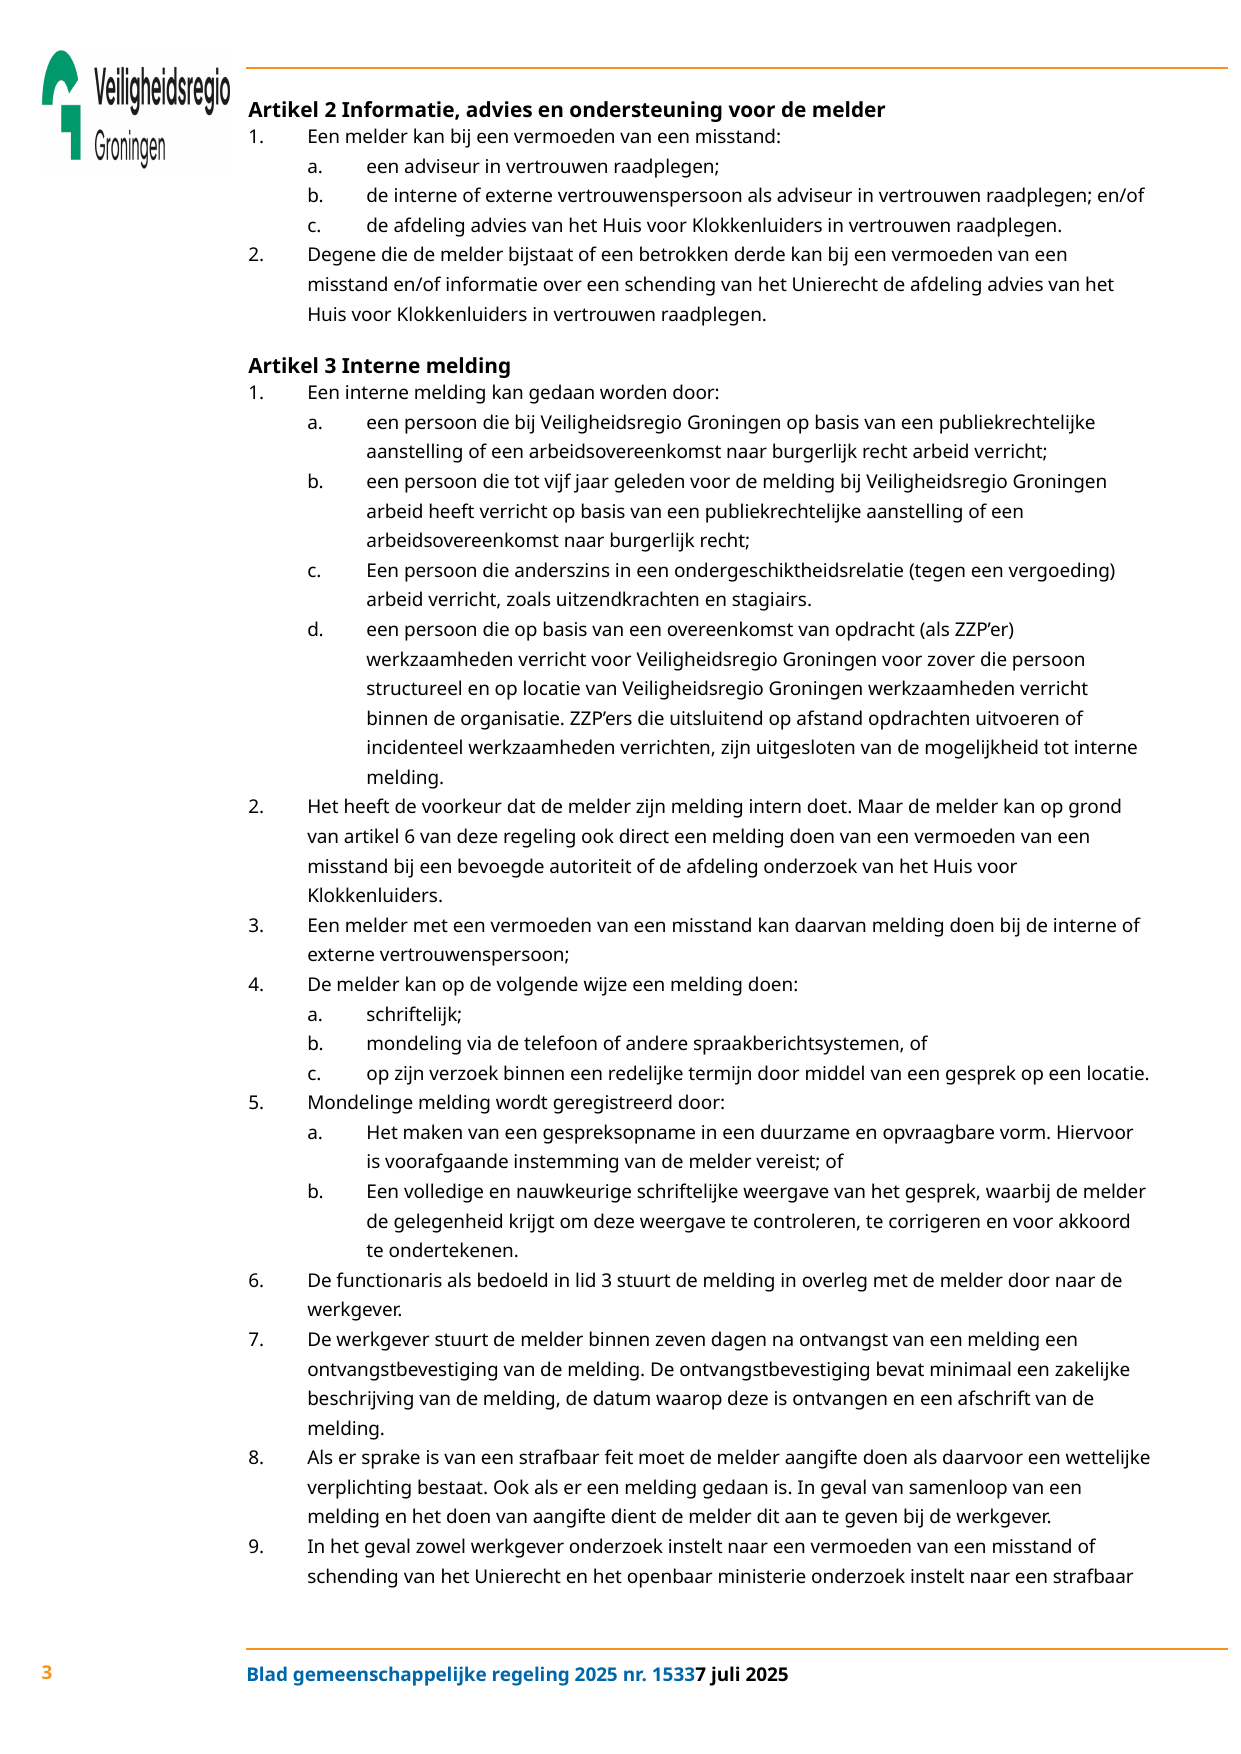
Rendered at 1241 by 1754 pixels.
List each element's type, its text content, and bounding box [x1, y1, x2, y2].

list De werkgever stuurt de melder binnen zeven dagen na ontvangst van een melding een ontvangstbevestiging van de melding. De ontvangstbevestiging bevat minimaal een zakelijke beschrijving van de melding, de datum waarop deze is ontvangen en een afschrift van de melding. [248, 1326, 1152, 1441]
list Een volledige en nauwkeurige schriftelijke weergave van het gesprek, waarbij de melder de gelegenheid krijgt om deze weergave te controleren, te corrigeren en voor akkoord te ondertekenen. [307, 1178, 1152, 1263]
list Als er sprake is van een strafbaar feit moet de melder aangifte doen als daarvoor een wettelijke verplichting bestaat. Ook als er een melding gedaan is. In geval van samenloop van een melding en het doen van aangifte dient de melder dit aan te geven bij de werkgever. [248, 1444, 1152, 1529]
list een persoon die bij Veiligheidsregio Groningen op basis van een publiekrechtelijke aanstelling of een arbeidsovereenkomst naar burgerlijk recht arbeid verricht; [307, 409, 1152, 464]
list mondeling via de telefoon of andere spraakberichtsystemen, of [307, 1030, 1152, 1056]
text Artikel 2 Informatie, advies en ondersteuning voor de melder [248, 95, 1152, 123]
picture [41, 47, 231, 172]
list In het geval zowel werkgever onderzoek instelt naar een vermoeden van een misstand of schending van het Unierecht en het openbaar ministerie onderzoek instelt naar een strafbaar [248, 1533, 1152, 1589]
list Een melder kan bij een vermoeden van een misstand: [248, 123, 1152, 149]
list op zijn verzoek binnen een redelijke termijn door middel van een gesprek op een locatie. [307, 1060, 1152, 1086]
list de afdeling advies van het Huis voor Klokkenluiders in vertrouwen raadplegen. [307, 212, 1152, 238]
list Het maken van een gespreksopname in een duurzame en opvraagbare vorm. Hiervoor is voorafgaande instemming van de melder vereist; of [307, 1119, 1152, 1174]
list Een interne melding kan gedaan worden door: [248, 379, 1152, 405]
list een adviseur in vertrouwen raadplegen; [307, 153, 1152, 178]
list Degene die de melder bijstaat of een betrokken derde kan bij een vermoeden van een misstand en/of informatie over een schending van het Unierecht de afdeling advies van het Huis voor Klokkenluiders in vertrouwen raadplegen. [248, 242, 1152, 326]
list De melder kan op de volgende wijze een melding doen: [248, 971, 1152, 997]
list een persoon die tot vijf jaar geleden voor de melding bij Veiligheidsregio Groningen arbeid heeft verricht op basis van een publiekrechtelijke aanstelling of een arbeidsovereenkomst naar burgerlijk recht; [307, 468, 1152, 553]
list Mondelinge melding wordt geregistreerd door: [248, 1089, 1152, 1115]
text Artikel 3 Interne melding [248, 351, 1152, 379]
list de interne of externe vertrouwenspersoon als adviseur in vertrouwen raadplegen; en/of [307, 182, 1152, 208]
list schriftelijk; [307, 1001, 1152, 1027]
list Een melder met een vermoeden van een misstand kan daarvan melding doen bij de interne of externe vertrouwenspersoon; [248, 912, 1152, 967]
list Het heeft de voorkeur dat de melder zijn melding intern doet. Maar de melder kan op grond van artikel 6 van deze regeling ook direct een melding doen van een vermoeden van een misstand bij een bevoegde autoriteit of de afdeling onderzoek van het Huis voor Klokkenluiders. [248, 794, 1152, 908]
list een persoon die op basis van een overeenkomst van opdracht (als ZZP’er) werkzaamheden verricht voor Veiligheidsregio Groningen voor zover die persoon structureel en op locatie van Veiligheidsregio Groningen werkzaamheden verricht binnen de organisatie. ZZP’ers die uitsluitend op afstand opdrachten uitvoeren of incidenteel werkzaamheden verrichten, zijn uitgesloten van de mogelijkheid tot interne melding. [307, 616, 1152, 790]
list Een persoon die anderszins in een ondergeschiktheidsrelatie (tegen een vergoeding) arbeid verricht, zoals uitzendkrachten en stagiairs. [307, 557, 1152, 612]
list De functionaris als bedoeld in lid 3 stuurt de melding in overleg met de melder door naar de werkgever. [248, 1267, 1152, 1322]
